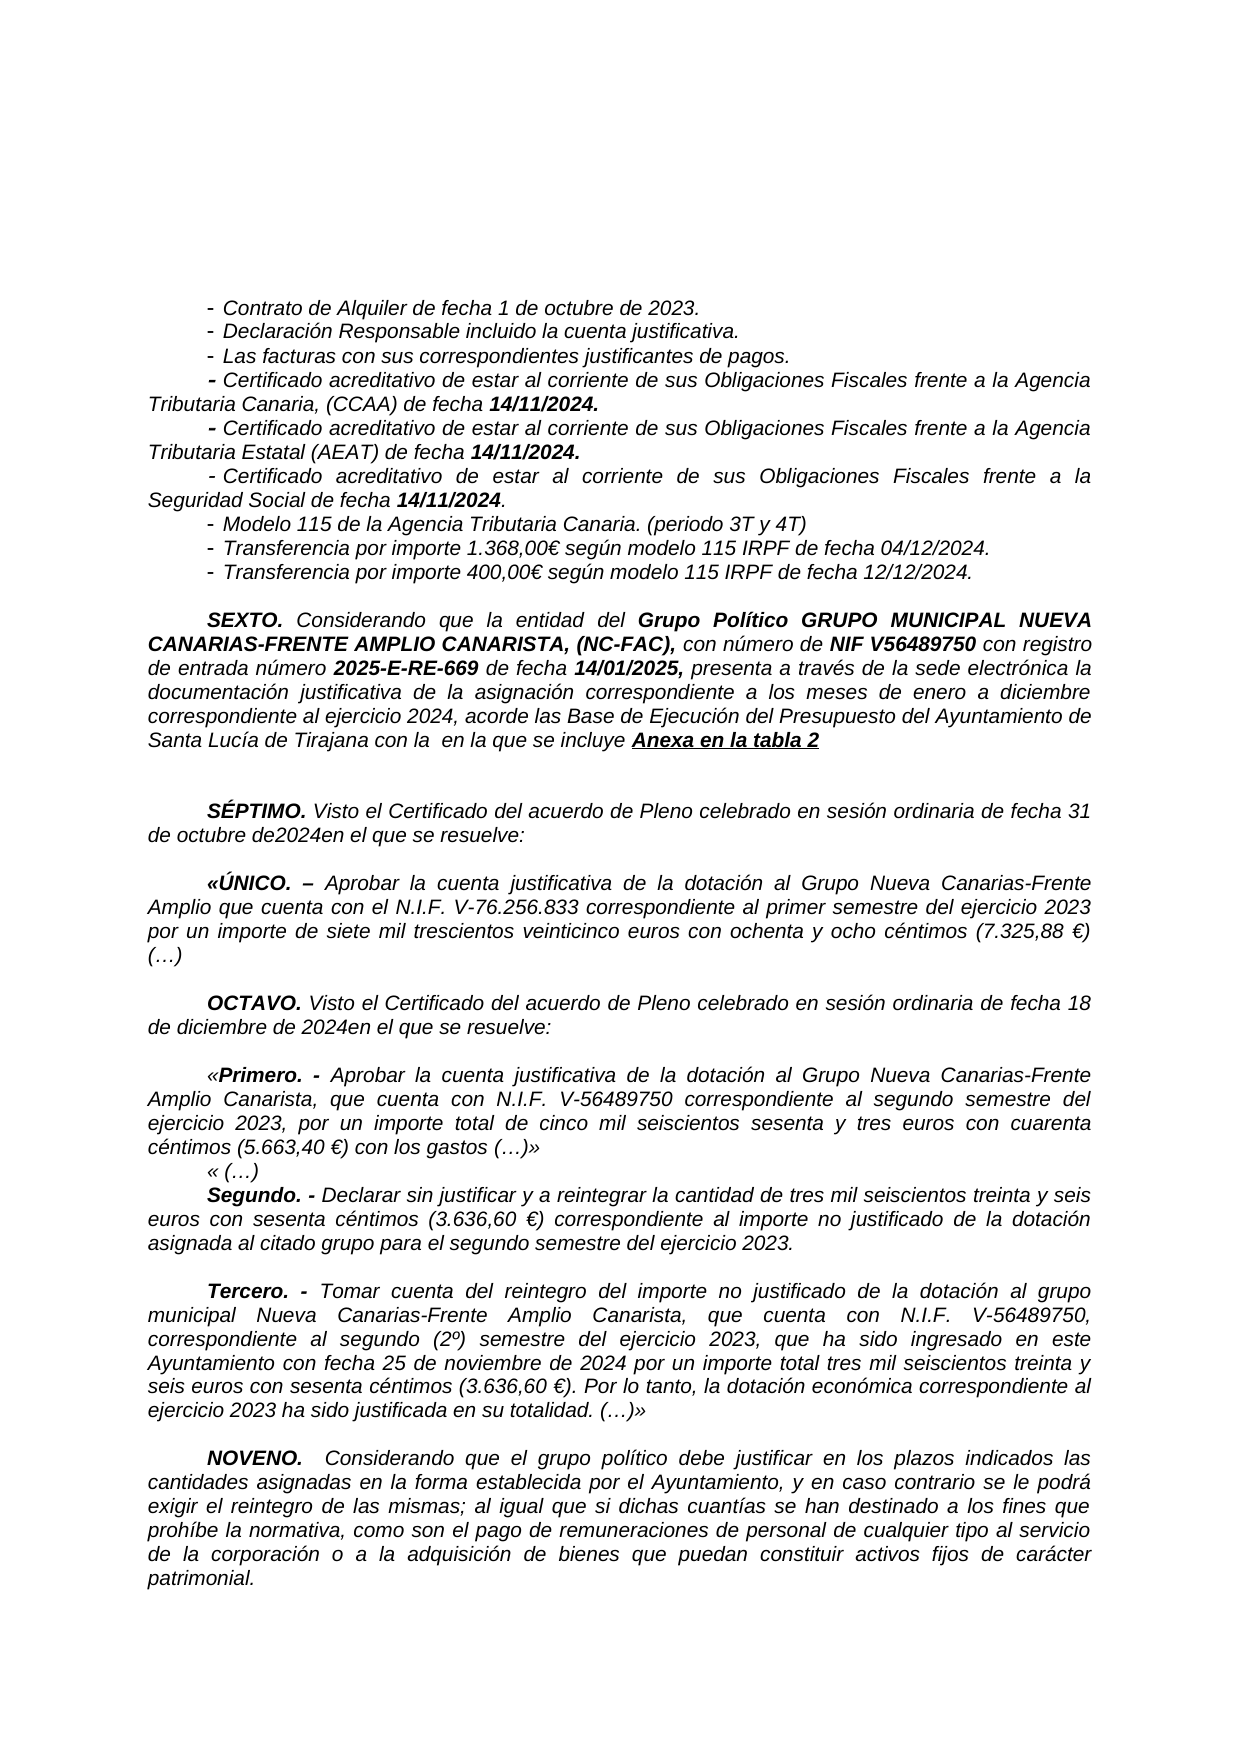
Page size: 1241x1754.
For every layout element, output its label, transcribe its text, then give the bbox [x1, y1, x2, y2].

list Certificado acreditativo de estar al corriente de sus Obligaciones Fiscales frente a la Agencia Tributaria Estatal (AEAT) de fecha 14/11/2024. [148, 416, 1092, 463]
list Contrato de Alquiler de fecha 1 de octubre de 2023. [148, 295, 1092, 319]
list Transferencia por importe 1.368,00€ según modelo 115 IRPF de fecha 04/12/2024. [148, 536, 1092, 560]
text OCTAVO. Visto el Certificado del acuerdo de Pleno celebrado en sesión ordinaria de fecha 18 de diciembre de 2024en el que se resuelve: [148, 991, 1092, 1039]
text SEXTO. Considerando que la entidad del Grupo Político GRUPO MUNICIPAL NUEVA CANARIAS-FRENTE AMPLIO CANARISTA, (NC-FAC), con número de NIF V56489750 con registro de entrada número 2025-E-RE-669 de fecha 14/01/2025, presenta a través de la sede electrónica la documentación justificativa de la asignación correspondiente a los meses de enero a diciembre correspondiente al ejercicio 2024, acorde las Base de Ejecución del Presupuesto del Ayuntamiento de Santa Lucía de Tirajana con la en la que se incluye Anexa en la tabla 2 [148, 608, 1092, 751]
text « (…) [148, 1159, 1092, 1183]
text SÉPTIMO. Visto el Certificado del acuerdo de Pleno celebrado en sesión ordinaria de fecha 31 de octubre de2024en el que se resuelve: [148, 799, 1092, 847]
list Las facturas con sus correspondientes justificantes de pagos. [148, 343, 1092, 367]
list Certificado acreditativo de estar al corriente de sus Obligaciones Fiscales frente a la Seguridad Social de fecha 14/11/2024. [148, 463, 1092, 512]
list Modelo 115 de la Agencia Tributaria Canaria. (periodo 3T y 4T) [148, 512, 1092, 536]
text Segundo. - Declarar sin justificar y a reintegrar la cantidad de tres mil seiscientos treinta y seis euros con sesenta céntimos (3.636,60 €) correspondiente al importe no justificado de la dotación asignada al citado grupo para el segundo semestre del ejercicio 2023. [148, 1183, 1092, 1254]
text Tercero. - Tomar cuenta del reintegro del importe no justificado de la dotación al grupo municipal Nueva Canarias-Frente Amplio Canarista, que cuenta con N.I.F. V-56489750, correspondiente al segundo (2º) semestre del ejercicio 2023, que ha sido ingresado en este Ayuntamiento con fecha 25 de noviembre de 2024 por un importe total tres mil seiscientos treinta y seis euros con sesenta céntimos (3.636,60 €). Por lo tanto, la dotación económica correspondiente al ejercicio 2023 ha sido justificada en su totalidad. (…)» [148, 1278, 1092, 1422]
list Transferencia por importe 400,00€ según modelo 115 IRPF de fecha 12/12/2024. [148, 560, 1092, 584]
text NOVENO. Considerando que el grupo político debe justificar en los plazos indicados las cantidades asignadas en la forma establecida por el Ayuntamiento, y en caso contrario se le podrá exigir el reintegro de las mismas; al igual que si dichas cuantías se han destinado a los fines que prohíbe la normativa, como son el pago de remuneraciones de personal de cualquier tipo al servicio de la corporación o a la adquisición de bienes que puedan constituir activos fijos de carácter patrimonial. [148, 1446, 1092, 1590]
list Certificado acreditativo de estar al corriente de sus Obligaciones Fiscales frente a la Agencia Tributaria Canaria, (CCAA) de fecha 14/11/2024. [148, 367, 1092, 416]
list Declaración Responsable incluido la cuenta justificativa. [148, 319, 1092, 343]
text «ÚNICO. – Aprobar la cuenta justificativa de la dotación al Grupo Nueva Canarias-Frente Amplio que cuenta con el N.I.F. V-76.256.833 correspondiente al primer semestre del ejercicio 2023 por un importe de siete mil trescientos veinticinco euros con ochenta y ocho céntimos (7.325,88 €) (…) [148, 871, 1092, 967]
text «Primero. - Aprobar la cuenta justificativa de la dotación al Grupo Nueva Canarias-Frente Amplio Canarista, que cuenta con N.I.F. V-56489750 correspondiente al segundo semestre del ejercicio 2023, por un importe total de cinco mil seiscientos sesenta y tres euros con cuarenta céntimos (5.663,40 €) con los gastos (…)» [148, 1063, 1092, 1159]
